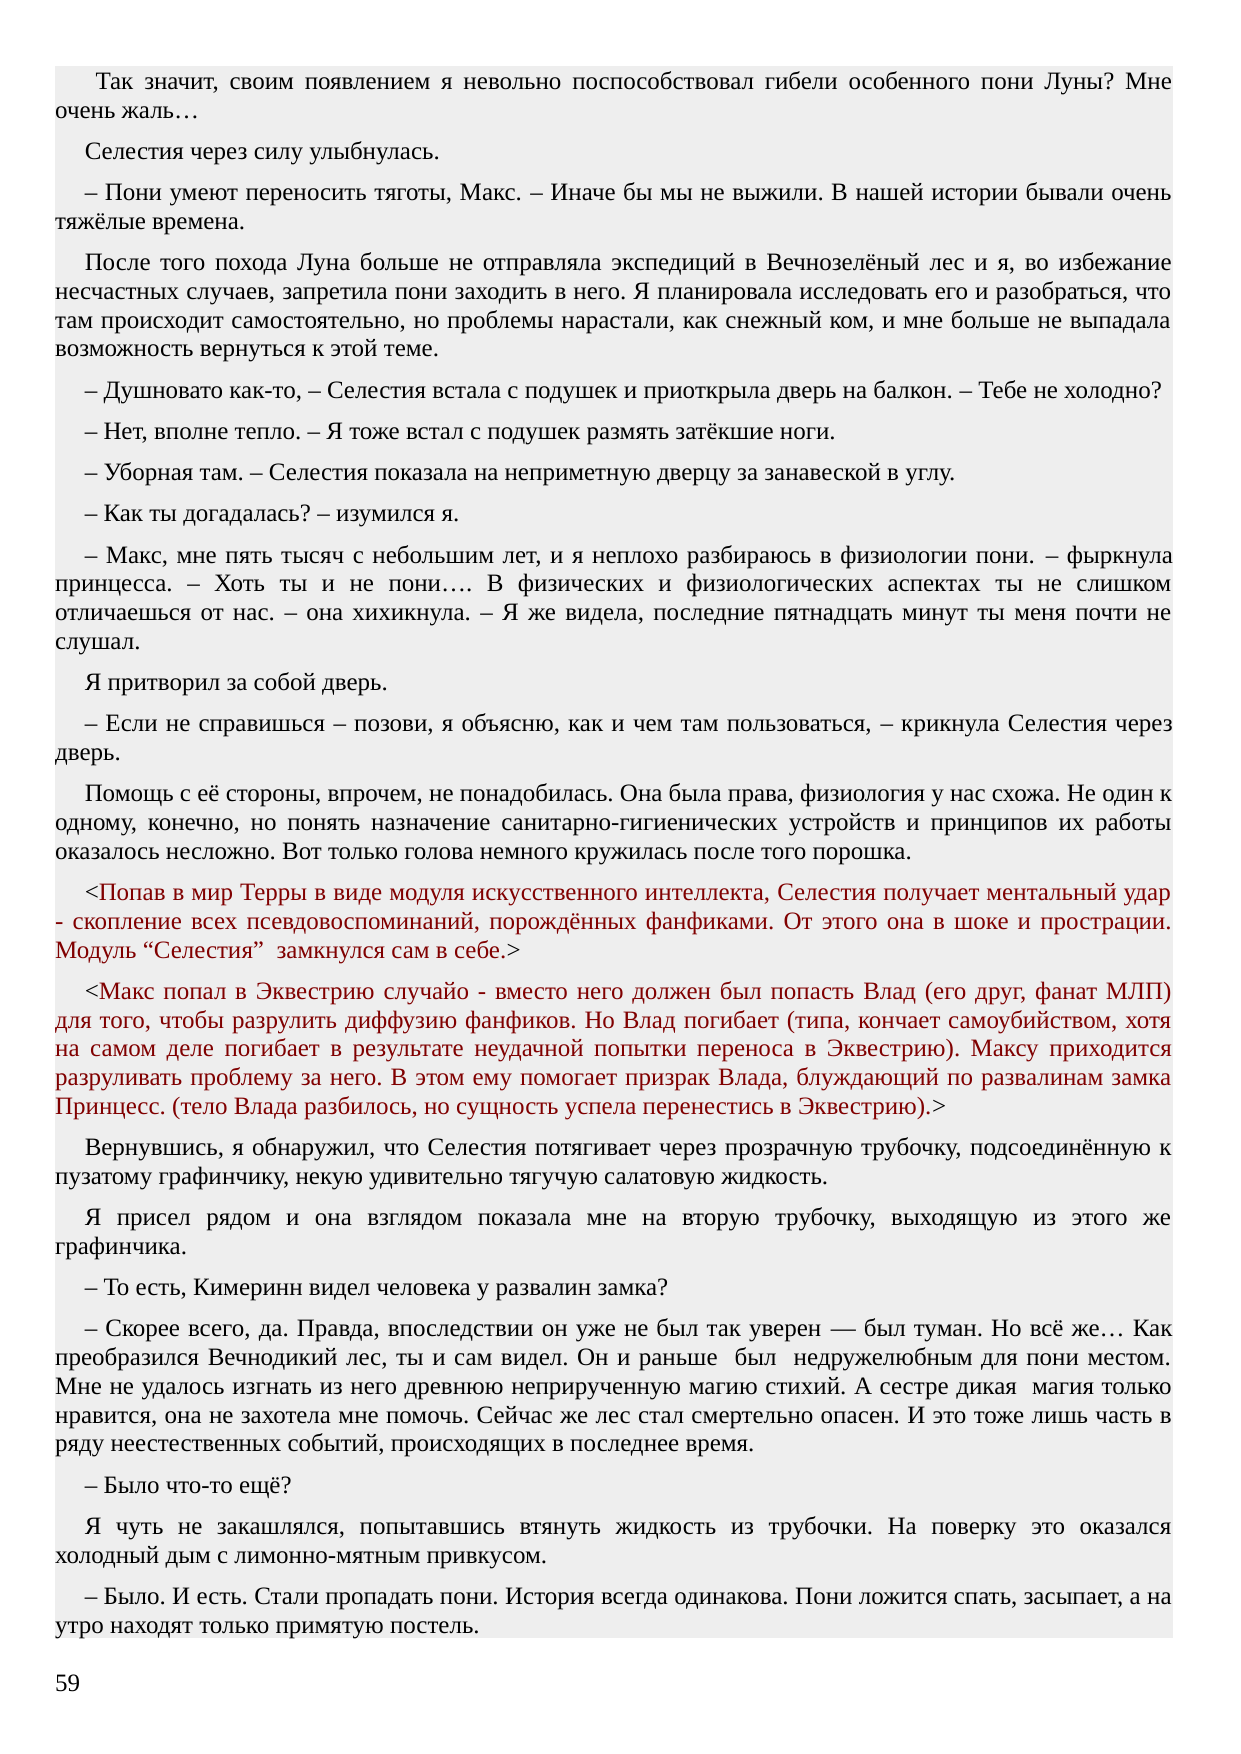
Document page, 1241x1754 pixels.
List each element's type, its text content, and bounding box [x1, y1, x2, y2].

text <Макс попал в Эквестрию случайо - вместо него должен был попасть Влад (его друг, фанат МЛП) для того, чтобы разрулить диффузию фанфиков. Но Влад погибает (типа, кончает самоубийством, хотя на самом деле погибает в результате неудачной попытки переноса в Эквестрию). Максу приходится разруливать проблему за него. В этом ему помогает призрак Влада, блуждающий по развалинам замка Принцесс. (тело Влада разбилось, но сущность успела перенестись в Эквестрию).> [55, 976, 1173, 1120]
text Я чуть не закашлялся, попытавшись втянуть жидкость из трубочки. На поверку это оказался холодный дым с лимонно-мятным привкусом. [55, 1511, 1173, 1568]
text – То есть, Кимеринн видел человека у развалин замка? [55, 1272, 1173, 1301]
text – Душновато как-то, – Селестия встала с подушек и приоткрыла дверь на балкон. – Тебе не холодно? [55, 375, 1173, 403]
text Так значит, своим появлением я невольно поспособствовал гибели особенного пони Луны? Мне очень жаль… [55, 66, 1173, 123]
text После того похода Луна больше не отправляла экспедиций в Вечнозелёный лес и я, во избежание несчастных случаев, запретила пони заходить в него. Я планировала исследовать его и разобраться, что там происходит самостоятельно, но проблемы нарастали, как снежный ком, и мне больше не выпадала возможность вернуться к этой теме. [55, 247, 1173, 362]
text <Попав в мир Терры в виде модуля искусственного интеллекта, Селестия получает ментальный удар - скопление всех псевдовоспоминаний, порождённых фанфиками. От этого она в шоке и прострации. Модуль “Селестия” замкнулся сам в себе.> [55, 877, 1173, 963]
text Вернувшись, я обнаружил, что Селестия потягивает через прозрачную трубочку, подсоединённую к пузатому графинчику, некую удивительно тягучую салатовую жидкость. [55, 1132, 1173, 1190]
text – Было что-то ещё? [55, 1470, 1173, 1498]
text – Уборная там. – Селестия показала на неприметную дверцу за занавеской в углу. [55, 457, 1173, 486]
text – Если не справишься – позови, я объясню, как и чем там пользоваться, – крикнула Селестия через дверь. [55, 708, 1173, 766]
text – Пони умеют переносить тяготы, Макс. – Иначе бы мы не выжили. В нашей истории бывали очень тяжёлые времена. [55, 177, 1173, 235]
text Селестия через силу улыбнулась. [55, 136, 1173, 165]
text – Скорее всего, да. Правда, впоследствии он уже не был так уверен — был туман. Но всё же… Как преобразился Вечнодикий лес, ты и сам видел. Он и раньше был недружелюбным для пони местом. Мне не удалось изгнать из него древнюю неприрученную магию стихий. А сестре дикая магия только нравится, она не захотела мне помочь. Сейчас же лес стал смертельно опасен. И это тоже лишь часть в ряду неестественных событий, происходящих в последнее время. [55, 1313, 1173, 1457]
text – Было. И есть. Стали пропадать пони. История всегда одинакова. Пони ложится спать, засыпает, а на утро находят только примятую постель. [55, 1581, 1173, 1638]
text – Нет, вполне тепло. – Я тоже встал с подушек размять затёкшие ноги. [55, 416, 1173, 445]
text Я присел рядом и она взглядом показала мне на вторую трубочку, выходящую из этого же графинчика. [55, 1202, 1173, 1260]
text – Как ты догадалась? – изумился я. [55, 498, 1173, 527]
text Помощь с её стороны, впрочем, не понадобилась. Она была права, физиология у нас схожа. Не один к одному, конечно, но понять назначение санитарно-гигиенических устройств и принципов их работы оказалось несложно. Вот только голова немного кружилась после того порошка. [55, 778, 1173, 865]
text – Макс, мне пять тысяч с небольшим лет, и я неплохо разбираюсь в физиологии пони. – фыркнула принцесса. – Хоть ты и не пони…. В физических и физиологических аспектах ты не слишком отличаешься от нас. – она хихикнула. – Я же видела, последние пятнадцать минут ты меня почти не слушал. [55, 540, 1173, 655]
text Я притворил за собой дверь. [55, 667, 1173, 696]
